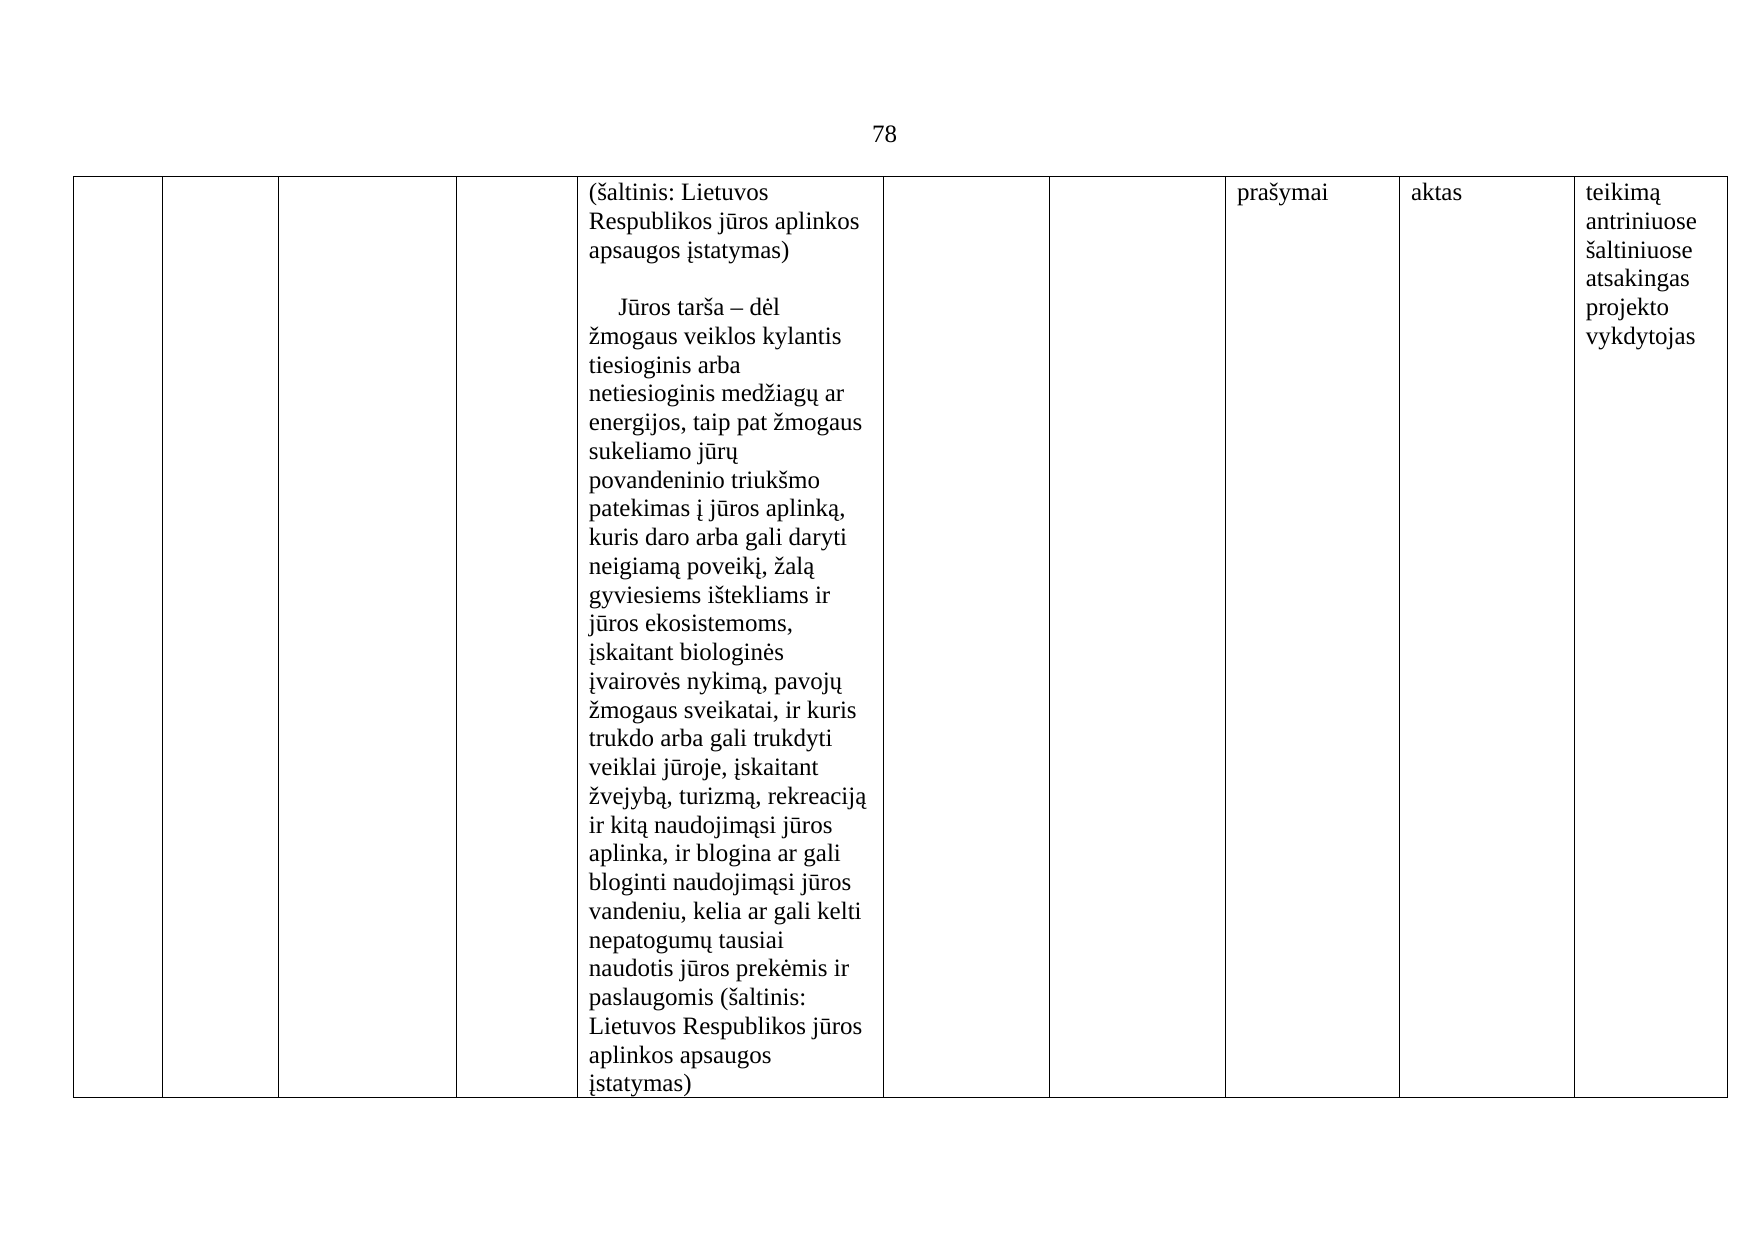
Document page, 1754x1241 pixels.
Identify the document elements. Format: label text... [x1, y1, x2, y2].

table_cell [457, 177, 577, 1097]
table_cell [163, 177, 278, 1097]
table_cell teikimą antriniuose šaltiniuose atsakingas projekto vykdytojas [1575, 177, 1727, 1097]
table_cell [884, 177, 1049, 1097]
table_cell (šaltinis: Lietuvos Respublikos jūros aplinkos apsaugos įstatymas) Jūros tarša – dėl žmogaus veiklos kylantis tiesioginis arba netiesioginis medžiagų ar energijos, taip pat žmogaus sukeliamo jūrų povandeninio triukšmo patekimas į jūros aplinką, kuris daro arba gali daryti neigiamą poveikį, žalą gyviesiems ištekliams ir jūros ekosistemoms, įskaitant biologinės įvairovės nykimą, pavojų žmogaus sveikatai, ir kuris trukdo arba gali trukdyti veiklai jūroje, įskaitant žvejybą, turizmą, rekreaciją ir kitą naudojimąsi jūros aplinka, ir blogina ar gali bloginti naudojimąsi jūros vandeniu, kelia ar gali kelti nepatogumų tausiai naudotis jūros prekėmis ir paslaugomis (šaltinis: Lietuvos Respublikos jūros aplinkos apsaugos įstatymas) [578, 177, 883, 1097]
table_cell prašymai [1226, 177, 1399, 1097]
table_cell aktas [1400, 177, 1574, 1097]
table_cell [1050, 177, 1225, 1097]
table_cell [74, 177, 162, 1097]
table_cell [279, 177, 456, 1097]
